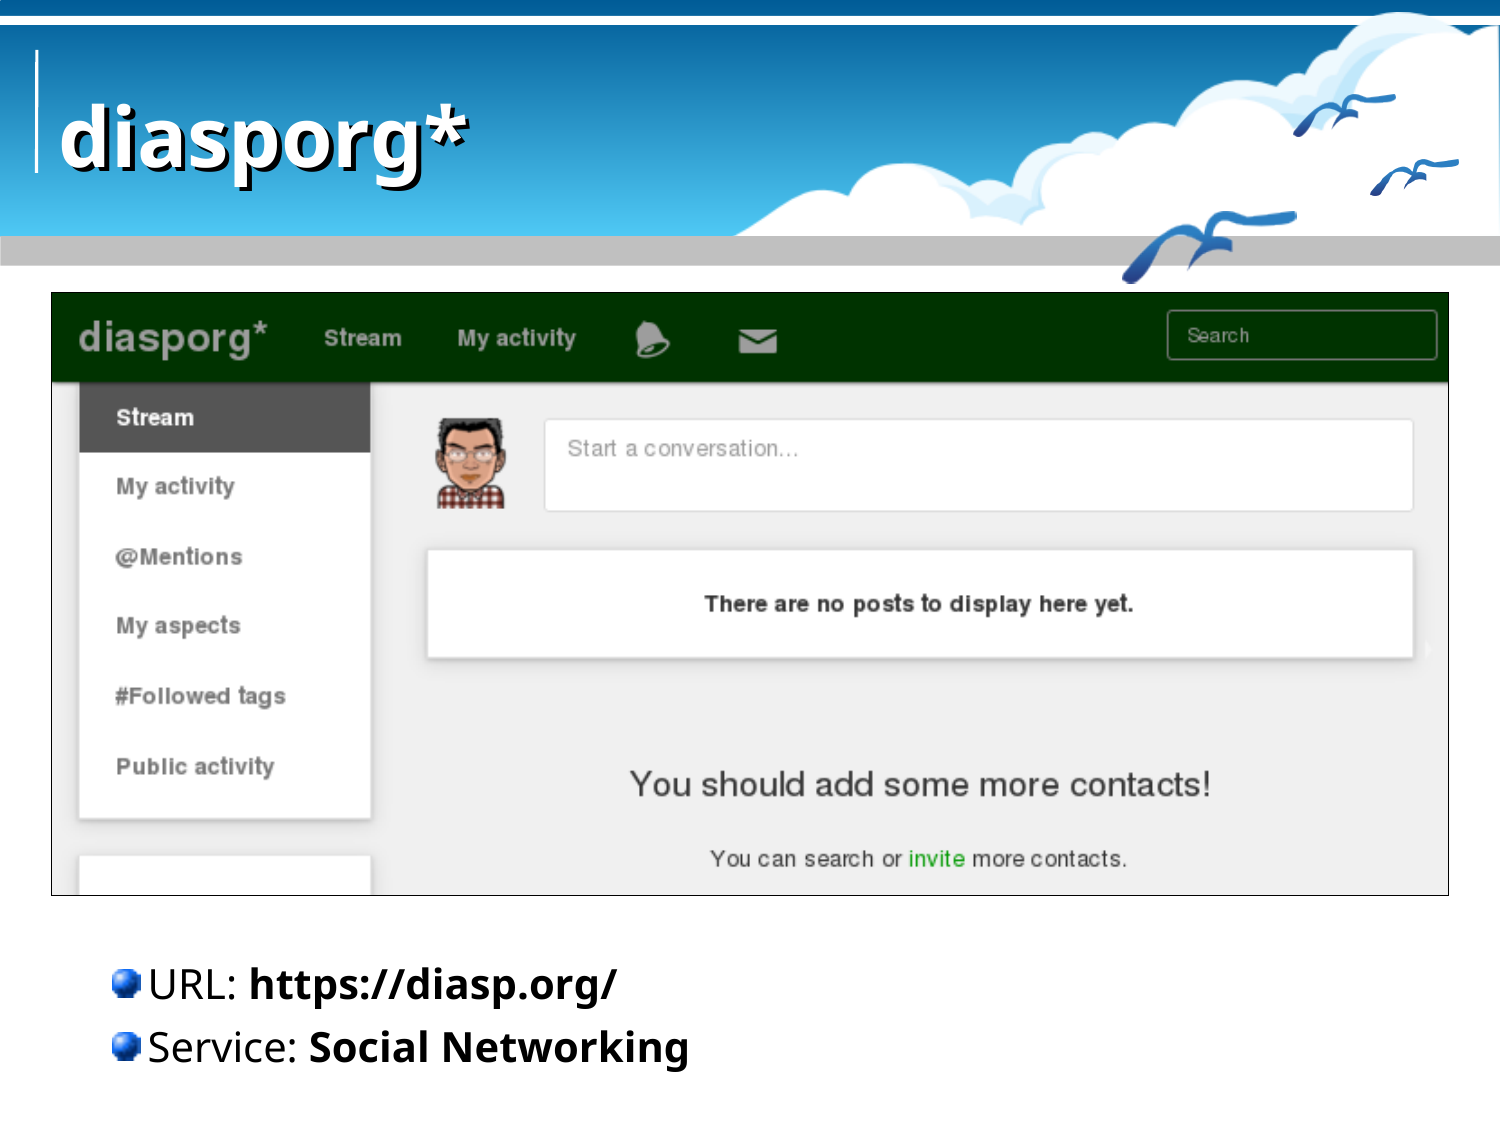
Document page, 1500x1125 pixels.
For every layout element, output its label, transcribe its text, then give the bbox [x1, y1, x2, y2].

text_box URL: https://diasp.org/ Service: Social Networking [97, 947, 1422, 1053]
picture [51, 292, 1449, 896]
picture [730, 12, 1500, 284]
title diasporg* [59, 86, 1465, 186]
picture [112, 1053, 141, 1061]
